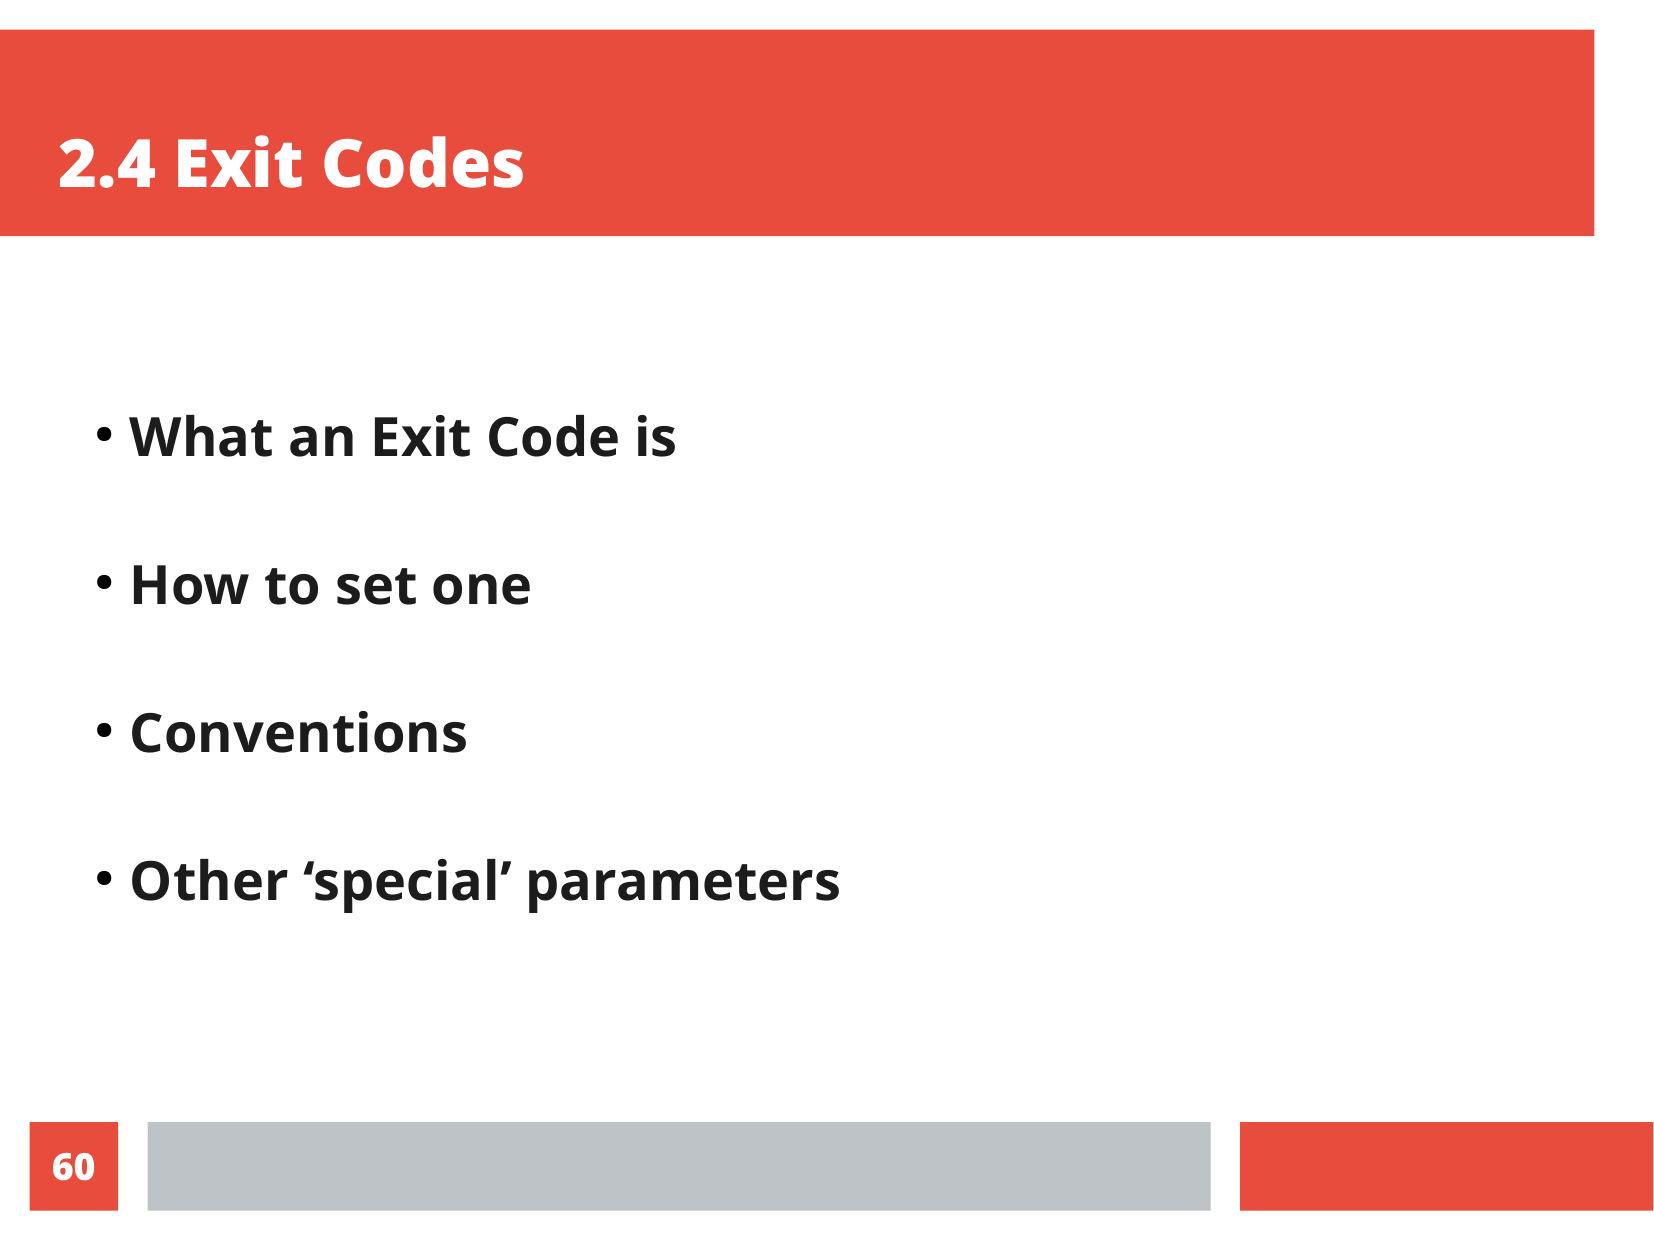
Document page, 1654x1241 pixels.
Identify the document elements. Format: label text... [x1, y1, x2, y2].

subtitle What an Exit Code is How to set one Conventions Other ‘special’ parameters [59, 324, 1565, 1093]
title 2.4 Exit Codes [59, 59, 1595, 207]
